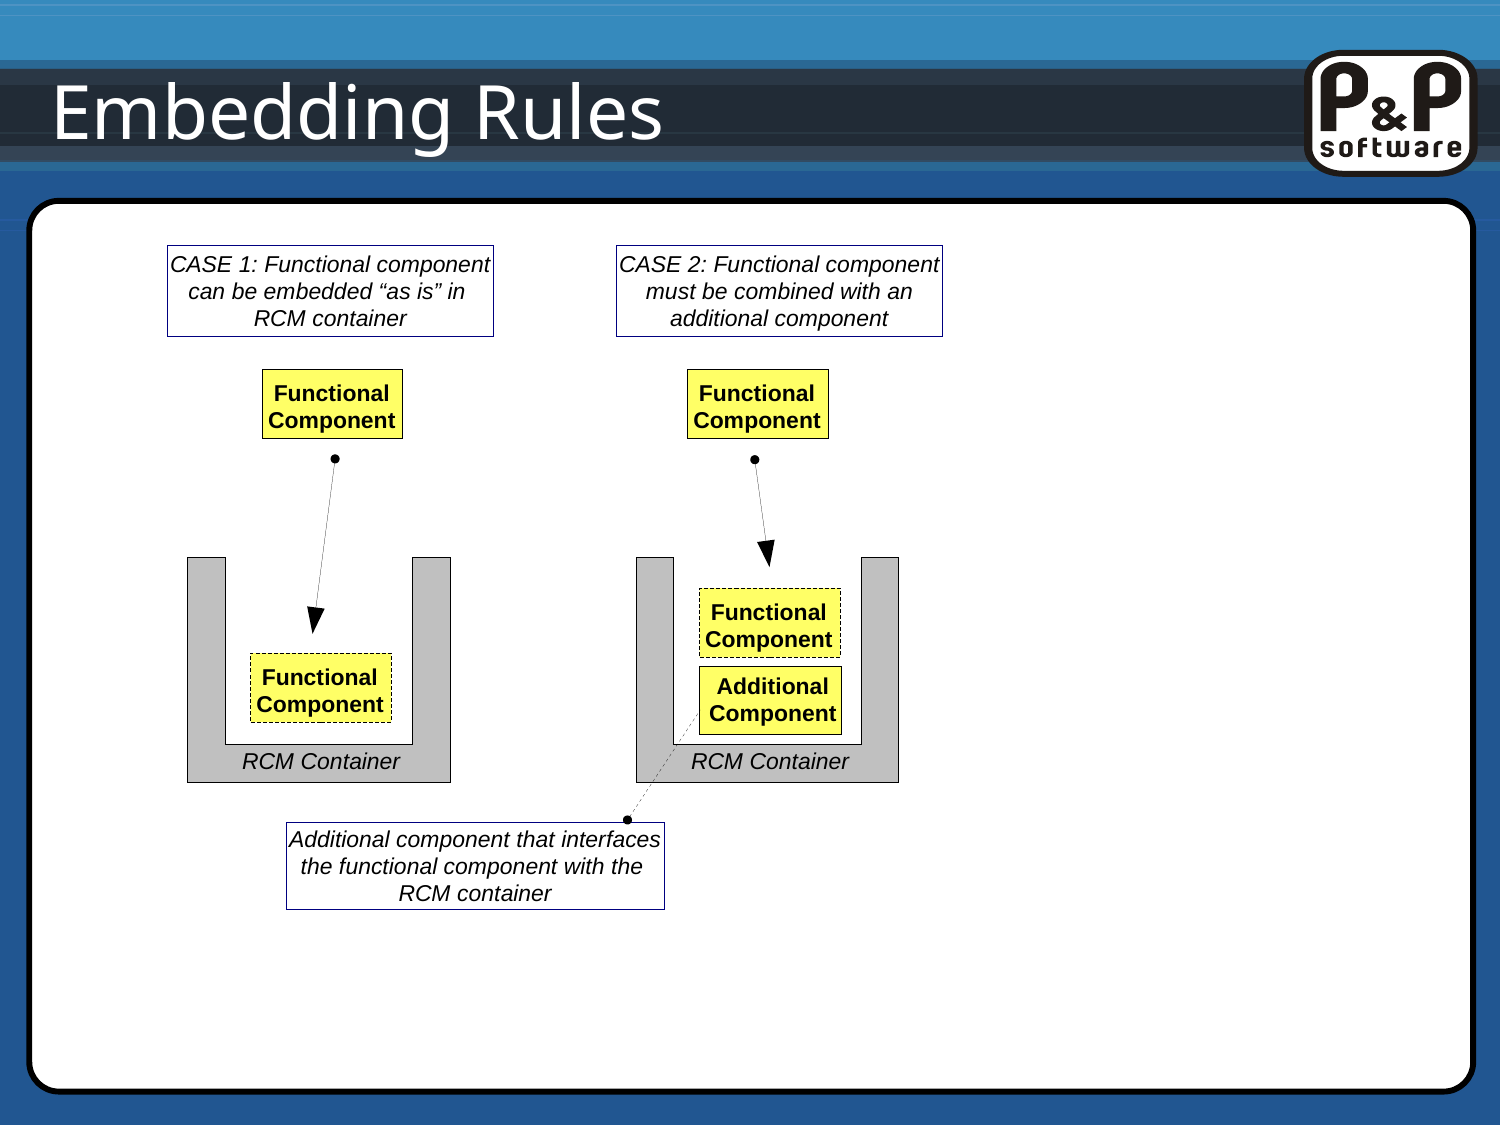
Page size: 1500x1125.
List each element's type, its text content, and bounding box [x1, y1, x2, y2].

text_box [687, 369, 829, 439]
title Embedding Rules [50, 16, 1091, 204]
text_box Functional Component [268, 379, 396, 447]
text_box Functional Component [693, 379, 821, 447]
text_box Functional Component [256, 663, 384, 731]
text_box CASE 2: Functional component must be combined with an additional component [616, 245, 943, 337]
text_box [250, 653, 392, 723]
text_box Additional component that interfaces the functional component with the RCM container [286, 823, 665, 909]
text_box [699, 588, 841, 658]
text_box [636, 557, 899, 783]
text_box Additional Component [709, 672, 837, 740]
text_box [699, 666, 842, 735]
text_box Functional Component [705, 598, 833, 666]
text_box RCM Container [676, 742, 864, 780]
text_box [187, 557, 451, 783]
text_box [262, 369, 403, 439]
picture [0, 0, 1500, 239]
text_box RCM Container [227, 742, 416, 780]
text_box CASE 1: Functional component can be embedded “as is” in RCM container [167, 245, 494, 337]
